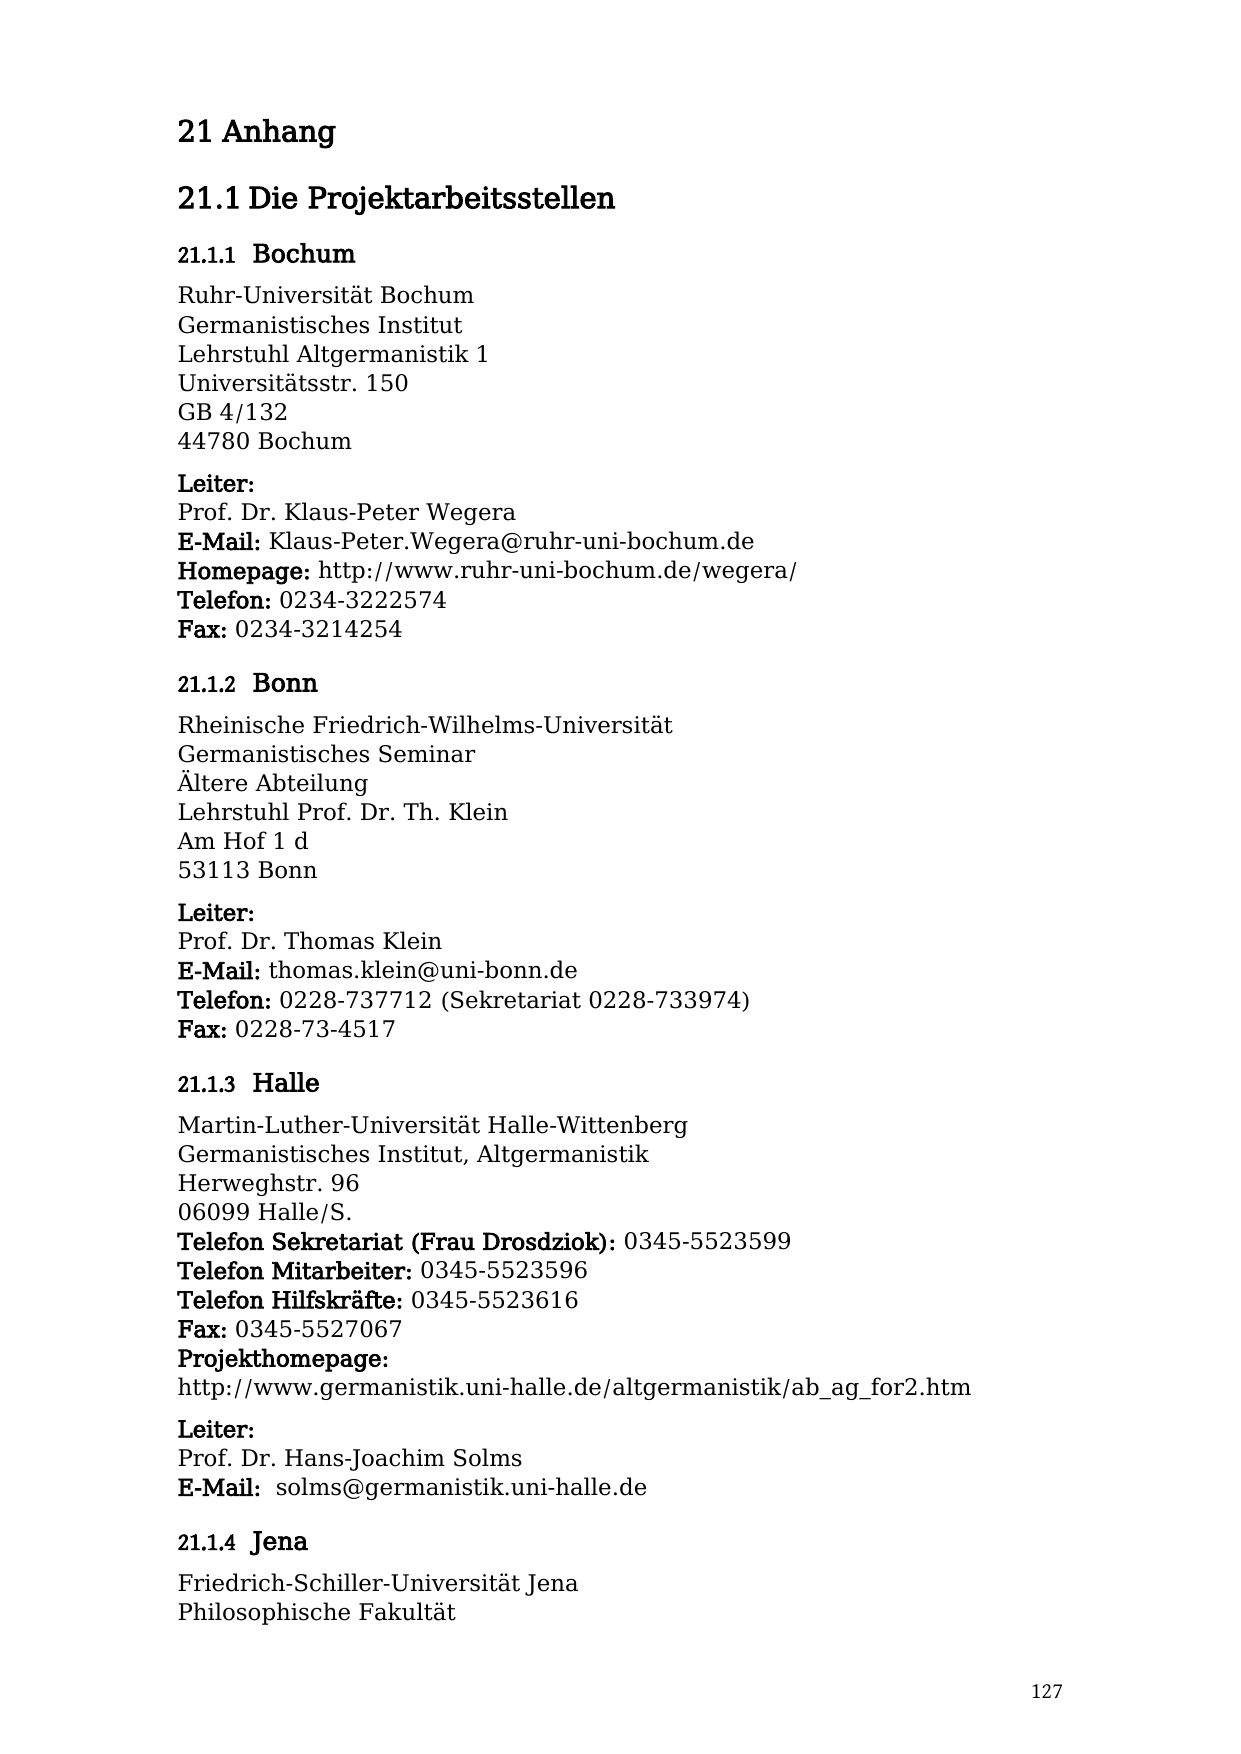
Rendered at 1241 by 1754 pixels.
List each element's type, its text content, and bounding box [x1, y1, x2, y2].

text Lehrstuhl Prof. Dr. Th. Klein [177, 797, 1063, 826]
text Fax: 0234-3214254 [177, 614, 1063, 643]
text Ruhr-Universität Bochum [177, 281, 1063, 310]
subtitle Bonn [177, 668, 1063, 697]
text Homepage: http://www.ruhr-uni-bochum.de/wegera/ [177, 556, 1063, 585]
subtitle Jena [177, 1526, 1063, 1556]
subtitle Telefon Mitarbeiter: 0345-5523596 [177, 1256, 1063, 1285]
text Martin-Luther-Universität Halle-Wittenberg [177, 1110, 1063, 1139]
text Herweghstr. 96 [177, 1168, 1063, 1197]
subtitle Leiter: [177, 1414, 1063, 1443]
text Universitätsstr. 150 [177, 368, 1063, 397]
text Telefon Hilfskräfte: 0345-5523616 [177, 1285, 1063, 1314]
subtitle E-Mail: solms@germanistik.uni-halle.de [177, 1472, 1063, 1501]
text Telefon: 0228-737712 (Sekretariat 0228-733974) [177, 985, 1063, 1014]
text E-Mail: thomas.klein@uni-bonn.de [177, 956, 1063, 985]
text Fax: 0228-73-4517 [177, 1014, 1063, 1043]
text Rheinische Friedrich-Wilhelms-Universität [177, 710, 1063, 739]
text Projekthomepage: http://www.germanistik.uni-halle.de/altgermanistik/ab_ag_for2.htm [177, 1343, 1063, 1401]
subtitle Halle [177, 1068, 1063, 1097]
subtitle Anhang [177, 118, 1063, 147]
subtitle Telefon Sekretariat (Frau Drosdziok): 0345-5523599 [177, 1226, 1063, 1256]
subtitle Prof. Dr. Hans-Joachim Solms [177, 1443, 1063, 1472]
text 06099 Halle/S. [177, 1197, 1063, 1226]
text GB 4/132 [177, 397, 1063, 426]
subtitle Die Projektarbeitsstellen [177, 185, 1063, 214]
subtitle Leiter: [177, 468, 1063, 497]
text Friedrich-Schiller-Universität Jena [177, 1568, 1063, 1597]
text Germanistisches Institut, Altgermanistik [177, 1139, 1063, 1168]
text 44780 Bochum [177, 426, 1063, 456]
text Germanistisches Institut [177, 310, 1063, 339]
subtitle Leiter: [177, 897, 1063, 926]
text Telefon: 0234-3222574 [177, 585, 1063, 614]
text 53113 Bonn [177, 856, 1063, 885]
text E-Mail: Klaus-Peter.Wegera@ruhr-uni-bochum.de [177, 526, 1063, 556]
text Lehrstuhl Altgermanistik 1 [177, 339, 1063, 368]
subtitle Prof. Dr. Klaus-Peter Wegera [177, 497, 1063, 526]
text Philosophische Fakultät [177, 1597, 1063, 1626]
text Germanistisches Seminar [177, 739, 1063, 768]
subtitle Prof. Dr. Thomas Klein [177, 926, 1063, 956]
text Am Hof 1 d [177, 826, 1063, 856]
subtitle Bochum [177, 239, 1063, 268]
text Fax: 0345-5527067 [177, 1314, 1063, 1343]
text Ältere Abteilung [177, 768, 1063, 797]
